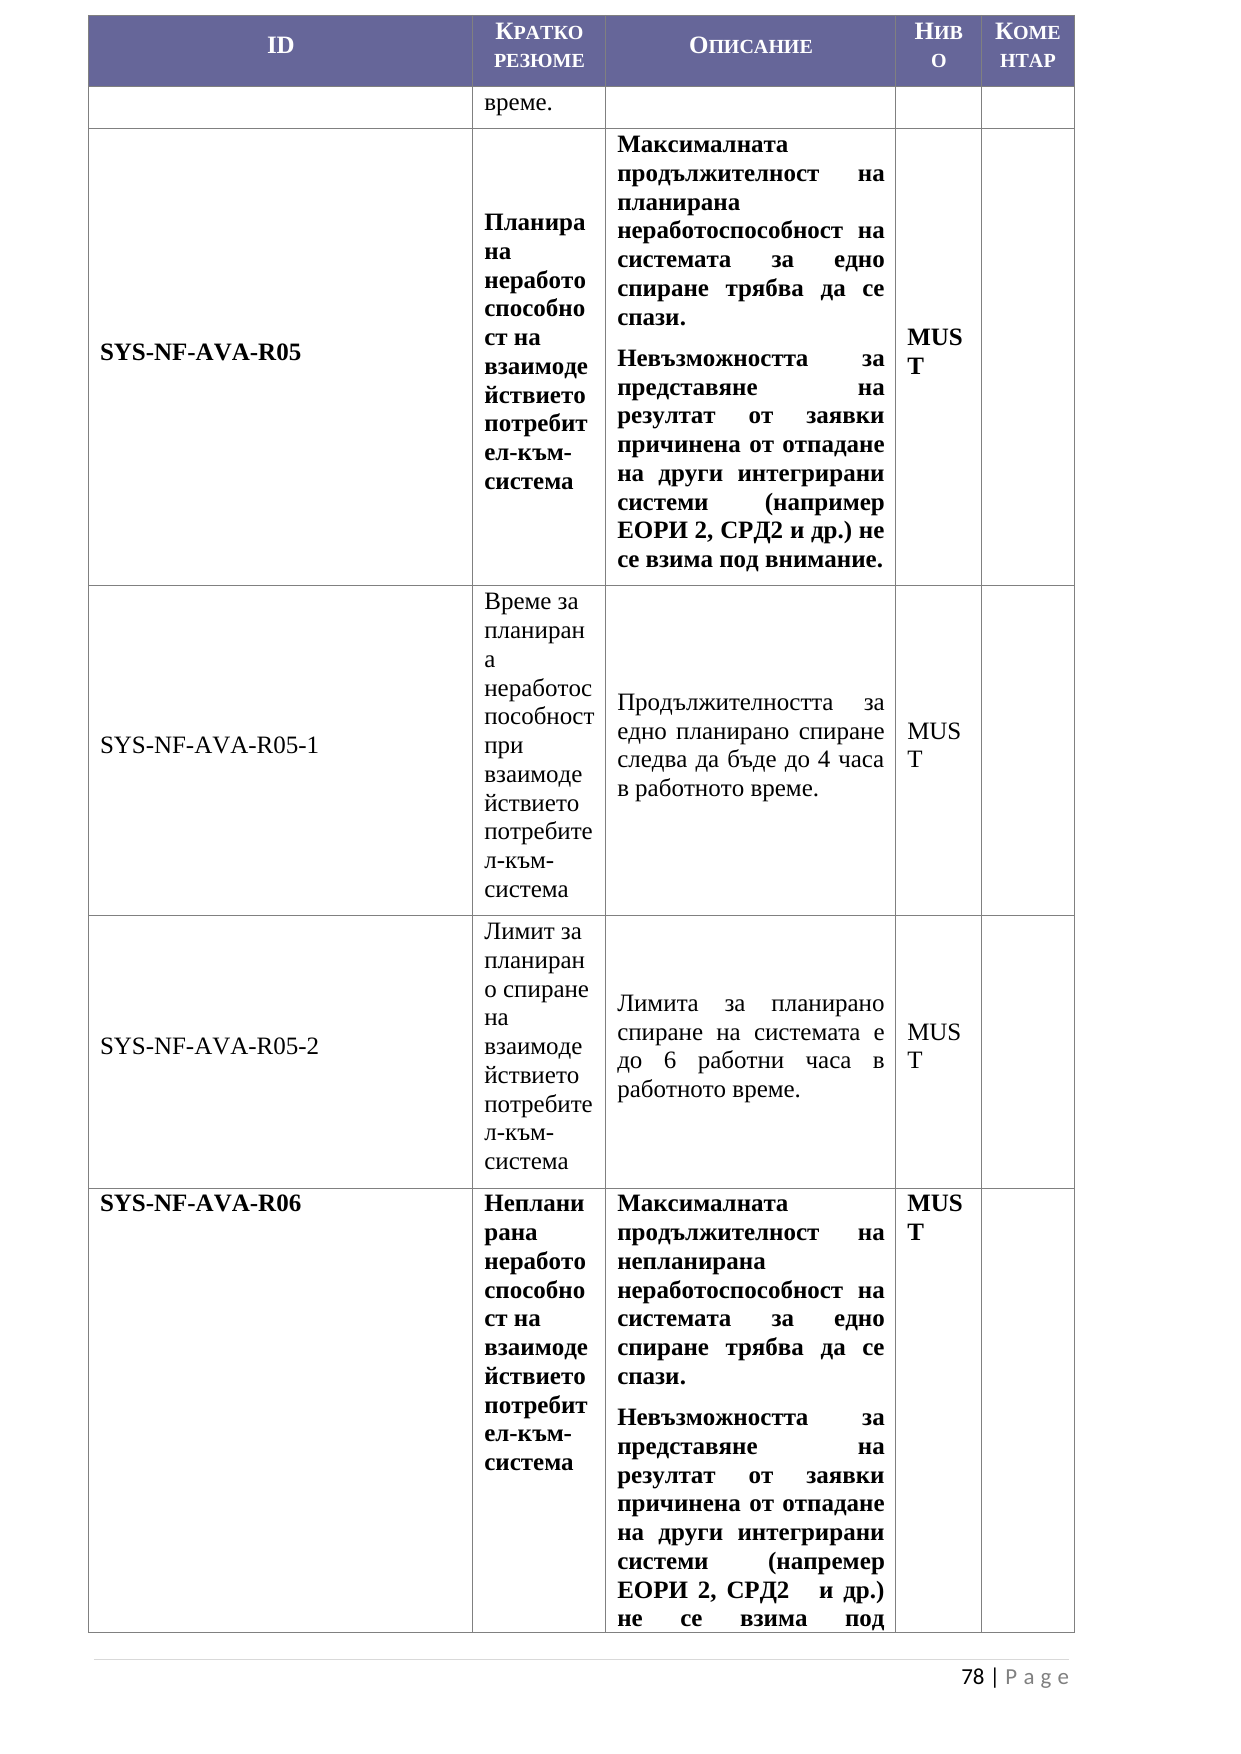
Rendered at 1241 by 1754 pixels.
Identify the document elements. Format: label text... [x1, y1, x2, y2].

table_header Ниво [896, 16, 981, 86]
table_cell [982, 916, 1074, 1187]
table_cell Максималната продължителност на непланирана неработоспособност на системата за едно спиране трябва да се спази. Невъзможността за представяне на резултат от заявки причинена от отпадане на други интегрирани системи (напремeр ЕОРИ 2, СРД2 и др.) не се взима под [606, 1189, 895, 1632]
table_cell Лимит за планирано спиране на взаимодействието потребител-към-система [473, 916, 605, 1187]
table_cell Планирана неработоспособност на взаимодействието потребител-към-система [473, 129, 605, 585]
table_cell MUST [896, 129, 981, 585]
table_cell SYS-NF-AVA-R05 [89, 129, 472, 585]
table_cell Време за планирана неработоспособност при взаимодействието потребител-към-система [473, 586, 605, 915]
table_cell [982, 586, 1074, 915]
table_cell SYS-NF-AVA-R05-2 [89, 916, 472, 1187]
table_cell SYS-NF-AVA-R05-1 [89, 586, 472, 915]
table_cell Лимита за планирано спиране на системата е до 6 работни часа в работното време. [606, 916, 895, 1187]
table_header Описание [606, 16, 895, 86]
table_header Кратко резюме [473, 16, 605, 86]
table_cell MUST [896, 586, 981, 915]
table_cell [896, 87, 981, 128]
table_cell Максималната продължителност на планирана неработоспособност на системата за едно спиране трябва да се спази. Невъзможността за представяне на резултат от заявки причинена от отпадане на други интегрирани системи (например ЕОРИ 2, СРД2 и др.) не се взима под внимание. [606, 129, 895, 585]
table_cell Непланирана неработоспособност на взаимодействието потребител-към-система [473, 1189, 605, 1632]
table_cell [982, 1189, 1074, 1632]
table_cell [606, 87, 895, 128]
table_header ID [89, 16, 472, 86]
table_header Коментар [982, 16, 1074, 86]
table_cell SYS-NF-AVA-R06 [89, 1189, 472, 1632]
table_cell [982, 87, 1074, 128]
table_cell MUST [896, 916, 981, 1187]
table_cell [982, 129, 1074, 585]
table_cell време. [473, 87, 605, 128]
table_cell [89, 87, 472, 128]
table_cell MUST [896, 1189, 981, 1632]
table_cell Продължителността за едно планирано спиране следва да бъде до 4 часа в работното време. [606, 586, 895, 915]
